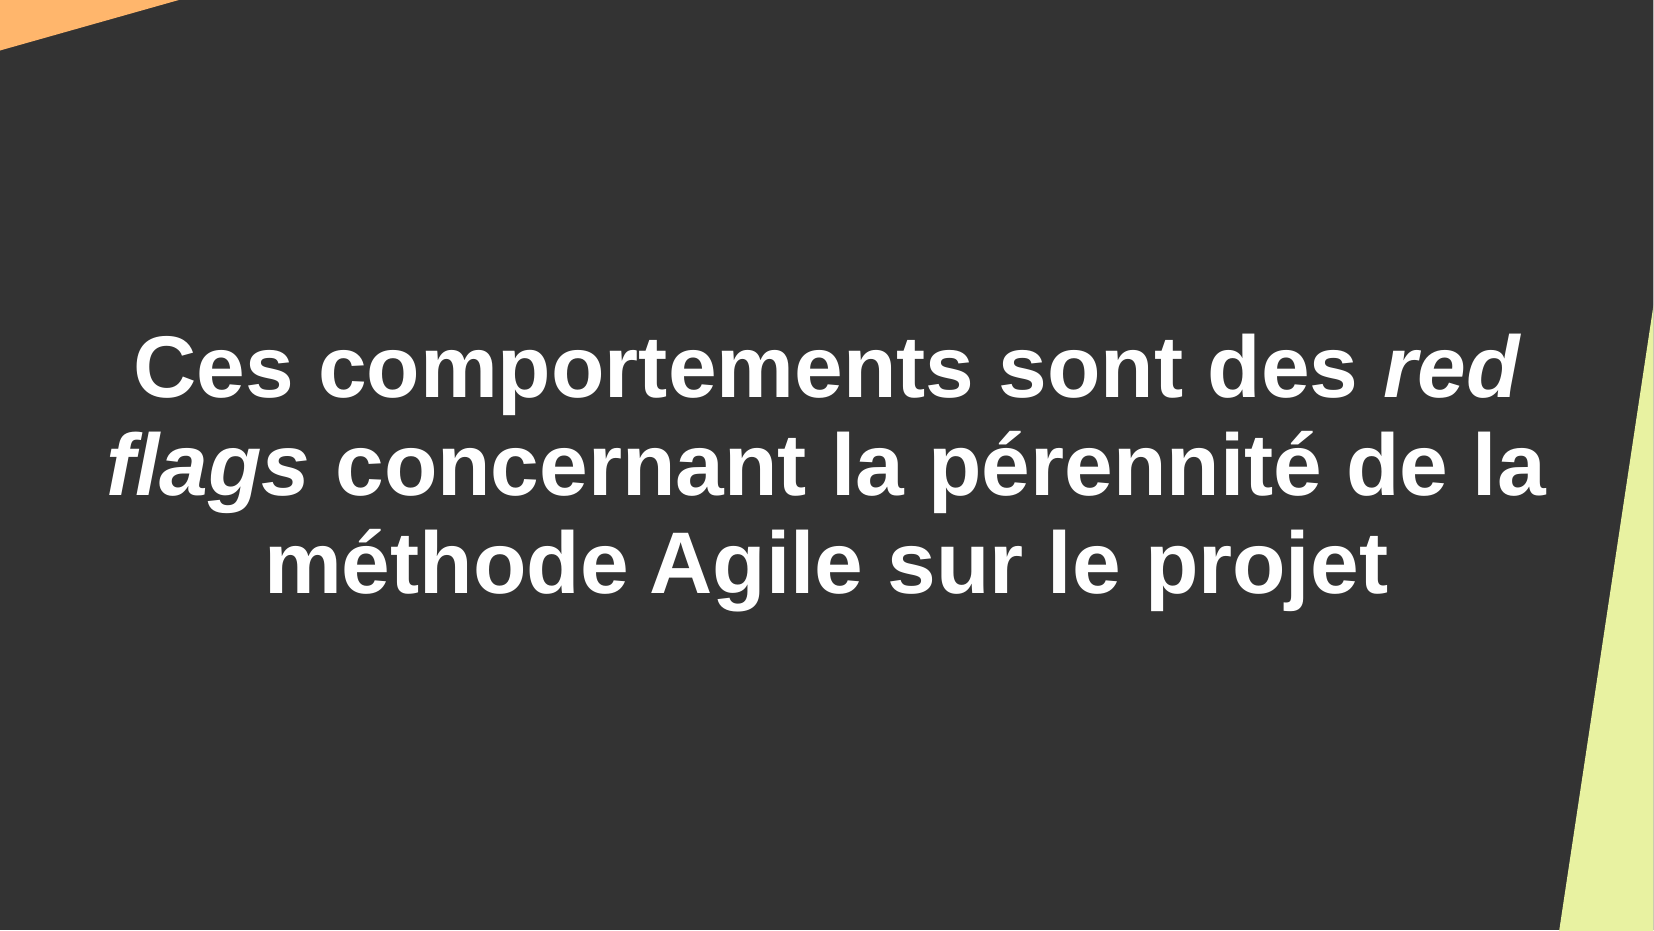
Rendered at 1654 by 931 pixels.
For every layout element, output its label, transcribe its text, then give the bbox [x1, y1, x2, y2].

title Ces comportements sont des red flags concernant la pérennité de la méthode Agile sur le projet [31, 318, 1622, 612]
text_box [0, 0, 179, 51]
text_box [1559, 301, 1654, 931]
